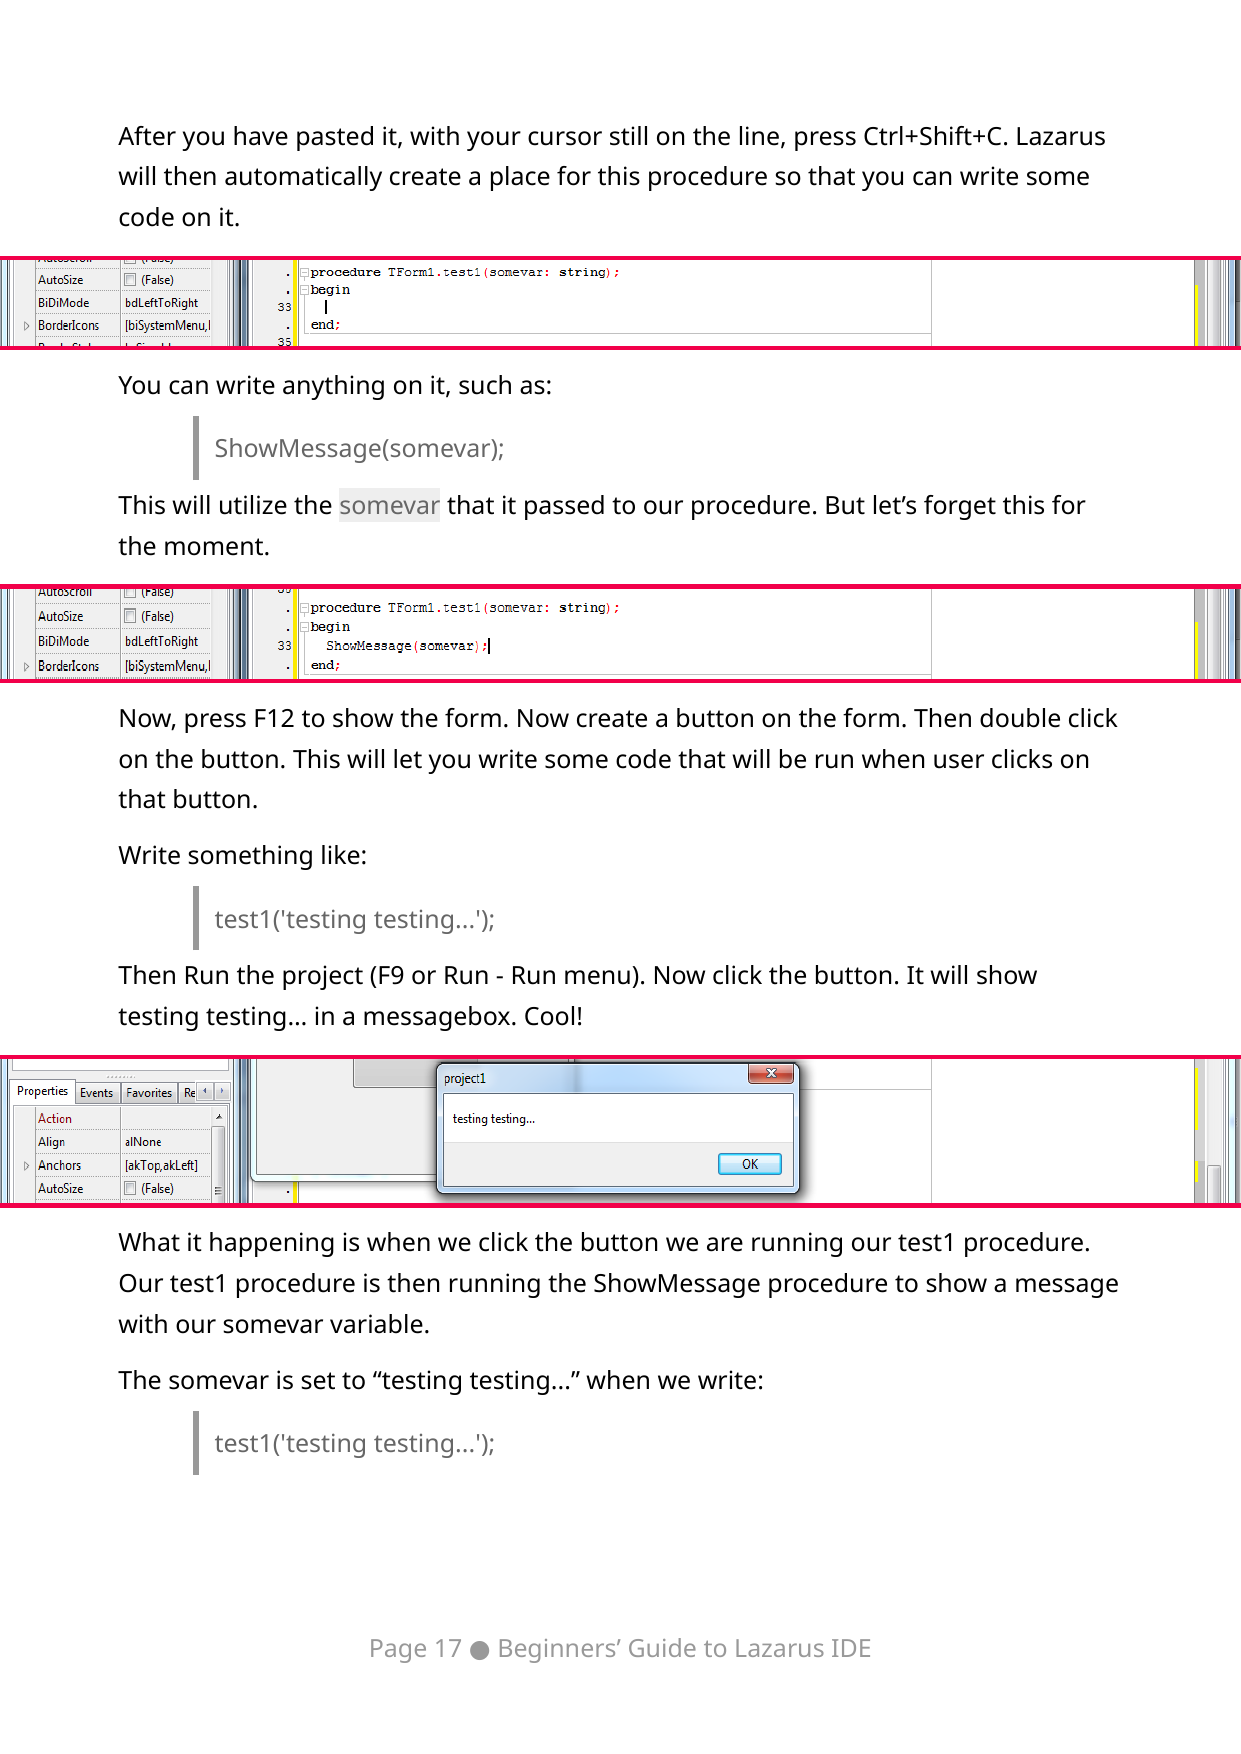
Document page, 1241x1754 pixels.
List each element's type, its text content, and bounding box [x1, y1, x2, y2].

text The somevar is set to “testing testing...” when we write: [118, 1362, 1122, 1397]
text ShowMessage(somevar); [199, 416, 1047, 480]
picture [0, 589, 1241, 679]
picture [0, 1059, 1241, 1203]
text test1('testing testing...'); [199, 886, 1047, 950]
text test1('testing testing...'); [199, 1411, 1047, 1475]
text Then Run the project (F9 or Run - Run menu). Now click the button. It will show testing testing… in a messagebox. Cool! [118, 958, 1122, 1033]
picture [0, 260, 1241, 346]
text After you have pasted it, with your cursor still on the line, press Ctrl+Shift+C. Lazarus will then automatically create a place for this procedure so that you can write some code on it. [118, 118, 1122, 234]
text What it happening is when we click the button we are running our test1 procedure. Our test1 procedure is then running the ShowMessage procedure to show a message with our somevar variable. [118, 1208, 1122, 1341]
text This will utilize the somevar that it passed to our procedure. But let’s forget this for the moment. [118, 488, 1122, 562]
text Write something like: [118, 838, 1122, 872]
text Now, press F12 to show the form. Now create a button on the form. Then double click on the button. This will let you write some code that will be run when user clicks on that button. [118, 683, 1122, 816]
text You can write anything on it, such as: [118, 350, 1122, 402]
